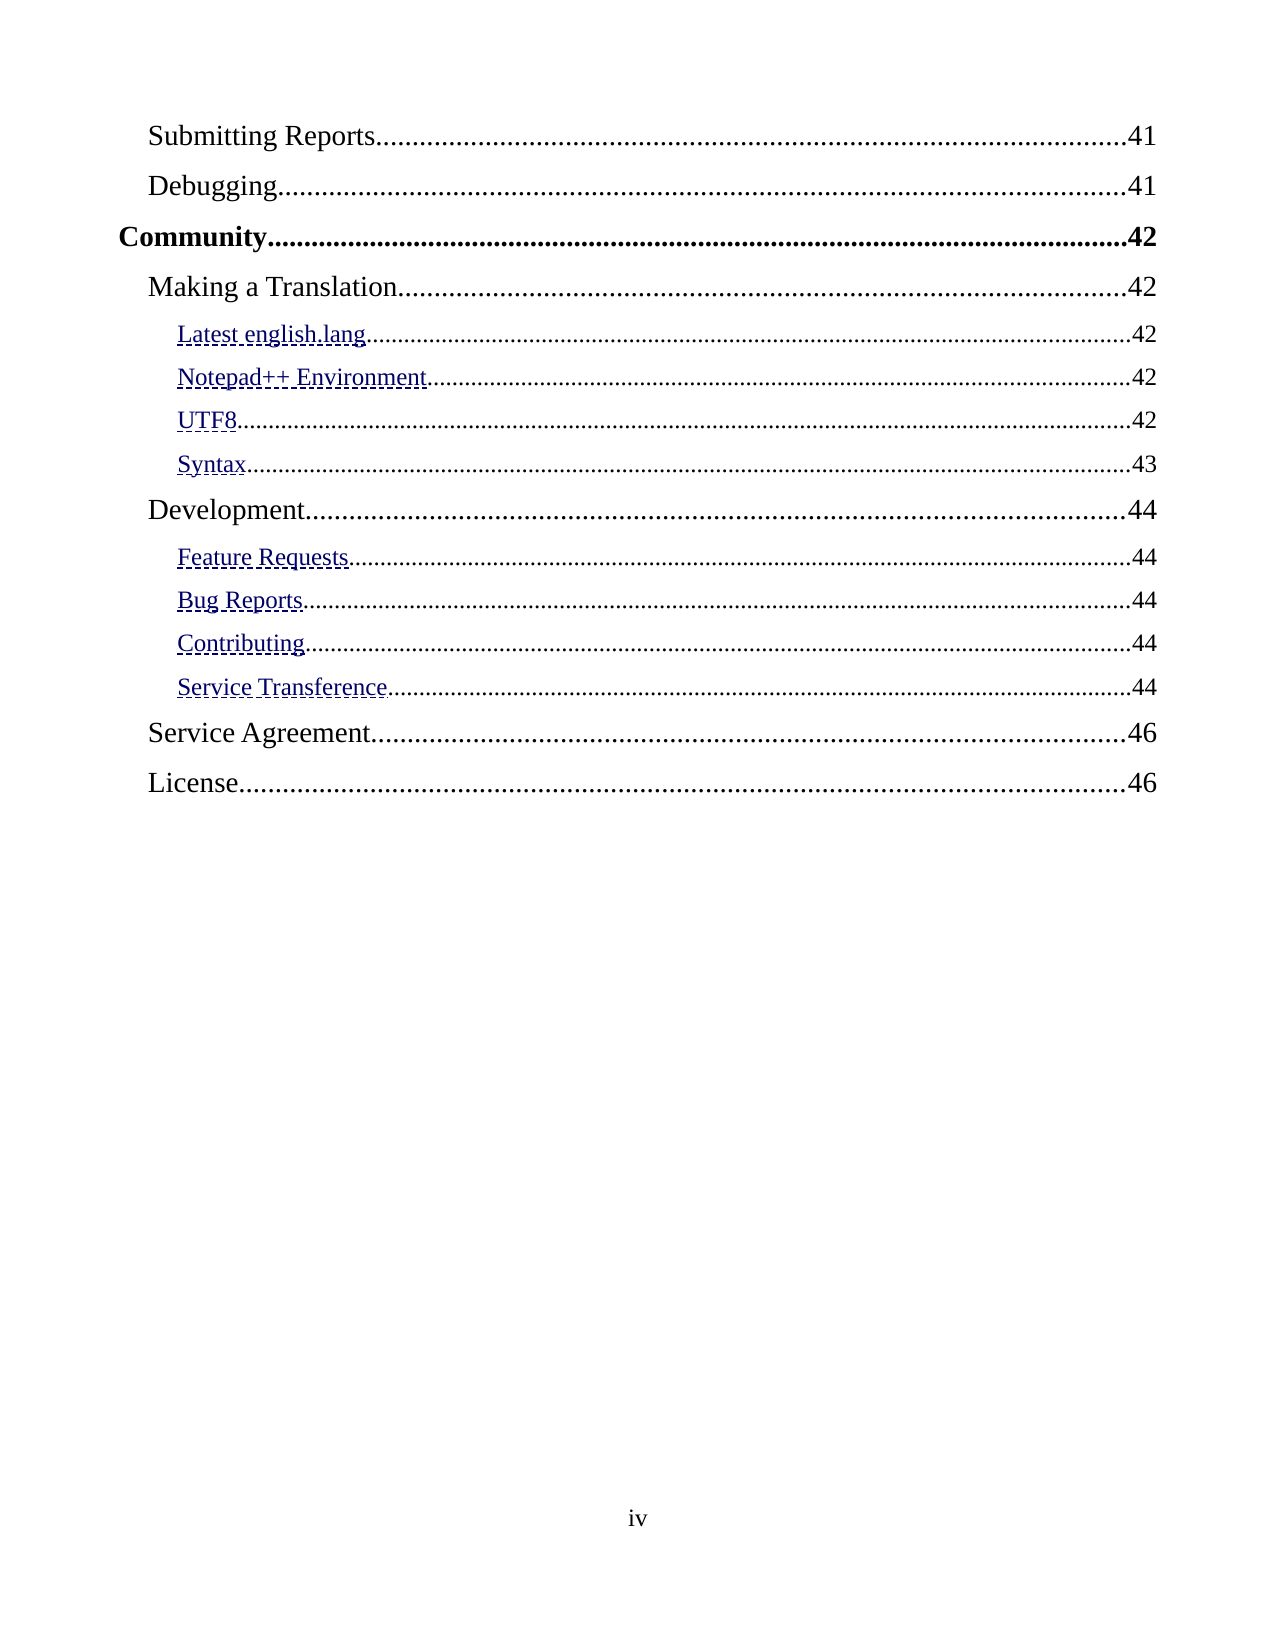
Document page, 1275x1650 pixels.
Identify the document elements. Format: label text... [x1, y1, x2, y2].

text License 46 [148, 765, 1157, 798]
text Making a Translation 42 [148, 269, 1157, 303]
text Bug Reports 44 [177, 585, 1157, 614]
text Contributing 44 [177, 628, 1157, 657]
text Syntax 43 [177, 449, 1157, 477]
text Feature Requests 44 [177, 542, 1157, 571]
text Notepad++ Environment 42 [177, 362, 1157, 391]
text Submitting Reports 41 [148, 118, 1157, 152]
text UTF8 42 [177, 406, 1157, 434]
text Development 44 [148, 492, 1157, 525]
text Service Agreement 46 [148, 715, 1157, 748]
text Debugging 41 [148, 168, 1157, 202]
text Community 42 [118, 219, 1157, 252]
text Latest english.lang 42 [177, 319, 1157, 348]
text Service Transference 44 [177, 672, 1157, 700]
